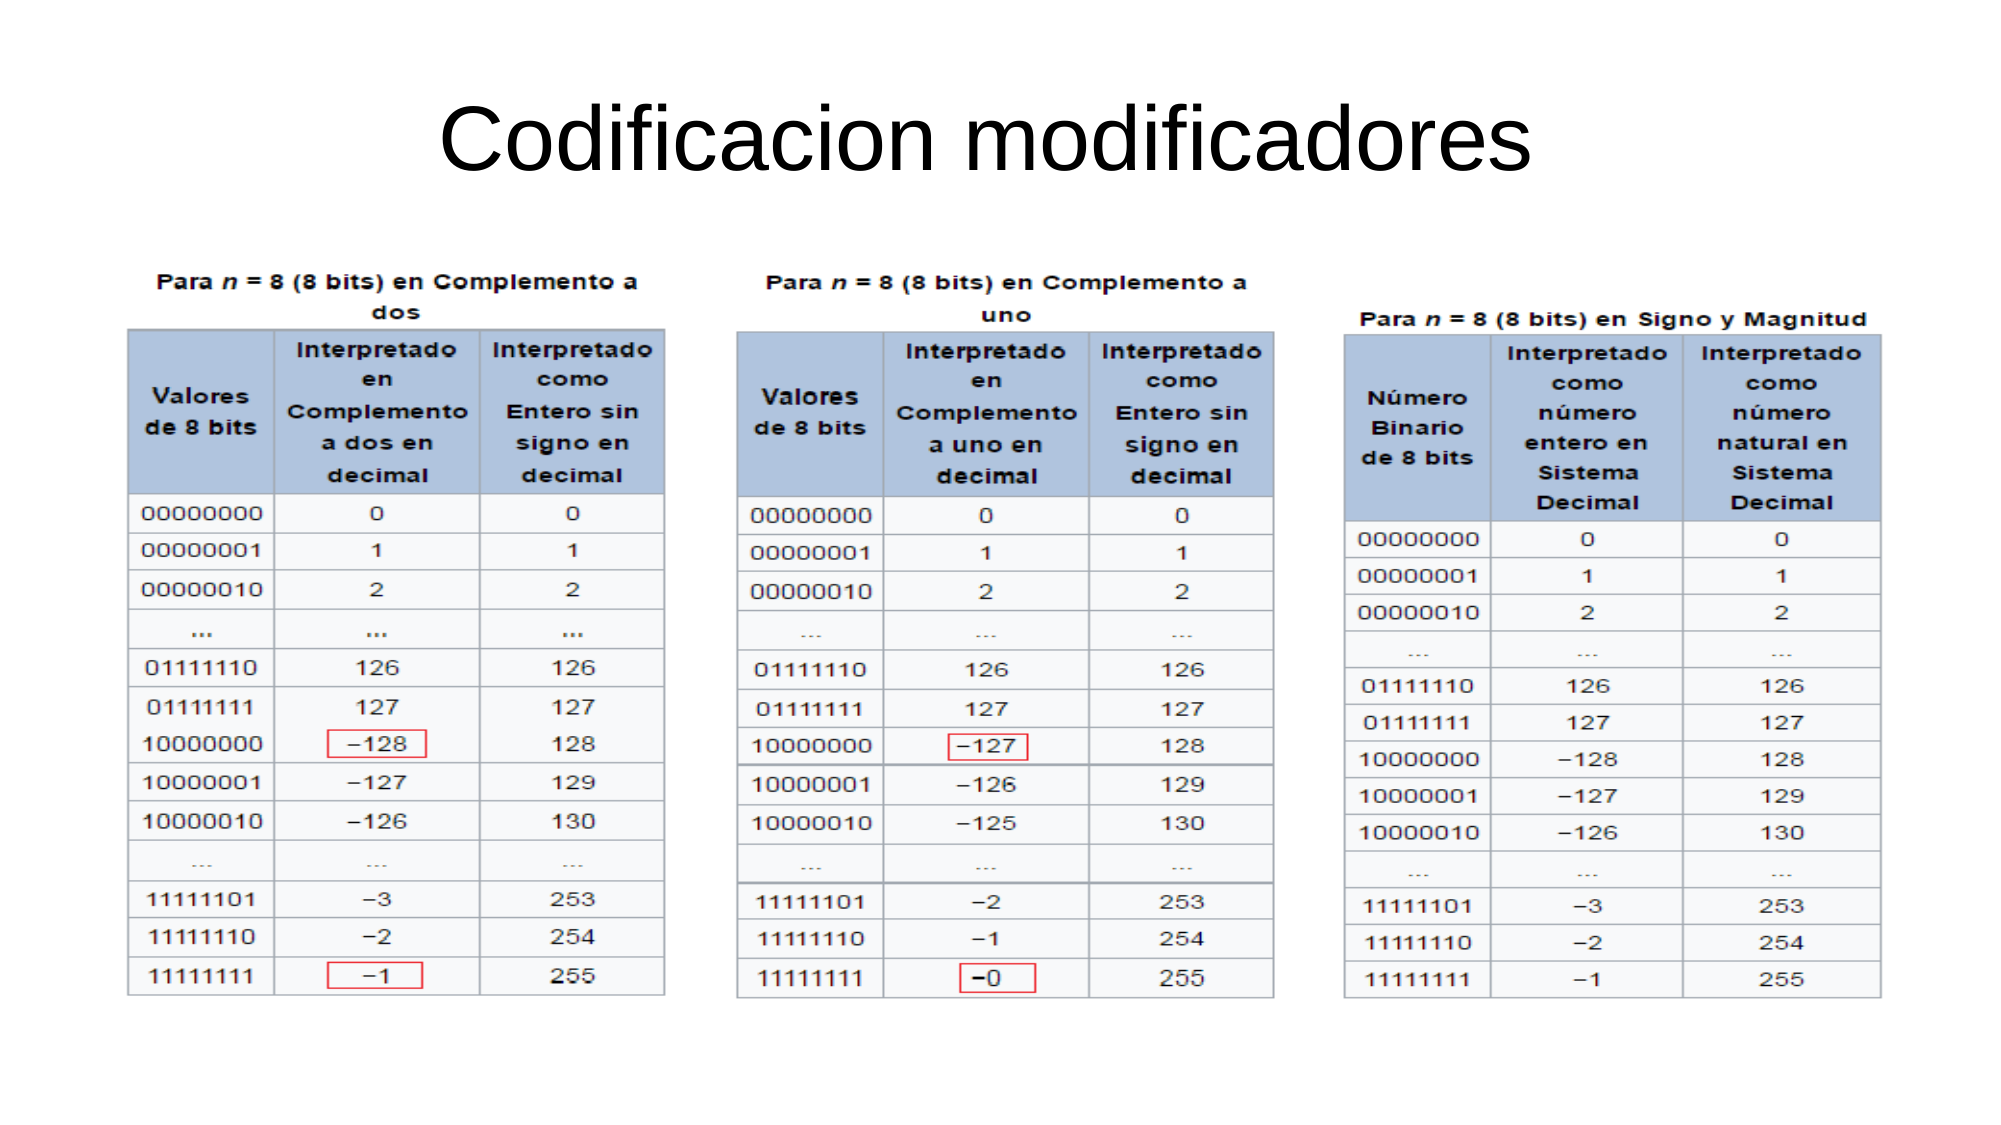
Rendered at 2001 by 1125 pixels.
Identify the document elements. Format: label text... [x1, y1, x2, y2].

picture [118, 265, 1890, 1004]
title Codificacion modificadores [99, 44, 1900, 233]
